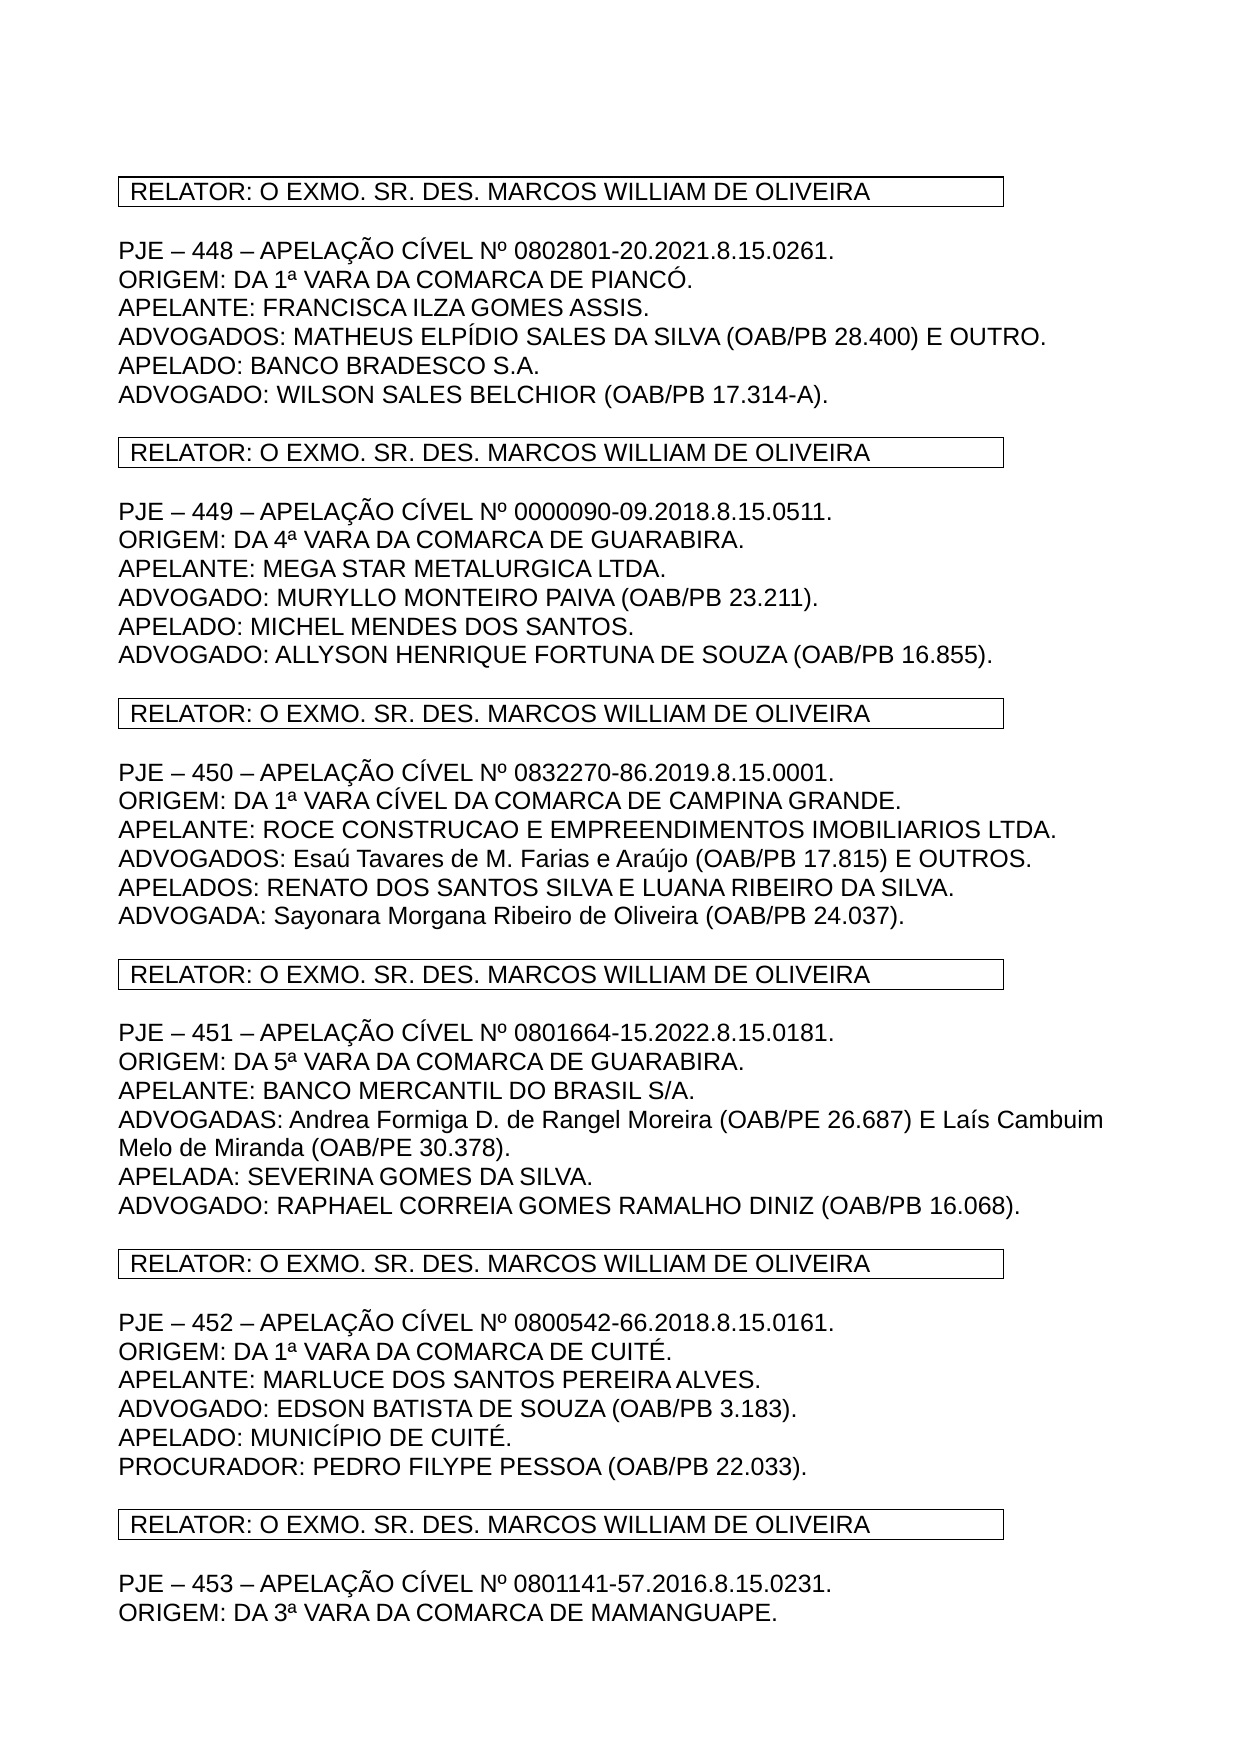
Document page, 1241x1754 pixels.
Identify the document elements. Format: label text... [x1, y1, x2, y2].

text ADVOGADO: RAPHAEL CORREIA GOMES RAMALHO DINIZ (OAB/PB 16.068). [118, 1191, 1122, 1220]
text ADVOGADO: ALLYSON HENRIQUE FORTUNA DE SOUZA (OAB/PB 16.855). [118, 641, 1122, 669]
text PJE – 448 – APELAÇÃO CÍVEL Nº 0802801-20.2021.8.15.0261. [118, 236, 1122, 265]
text ADVOGADO: MURYLLO MONTEIRO PAIVA (OAB/PB 23.211). [118, 583, 1122, 612]
text ADVOGADO: EDSON BATISTA DE SOUZA (OAB/PB 3.183). [118, 1394, 1122, 1423]
text APELADO: MUNICÍPIO DE CUITÉ. [118, 1423, 1122, 1452]
text APELADO: BANCO BRADESCO S.A. [118, 351, 1122, 380]
text APELANTE: MEGA STAR METALURGICA LTDA. [118, 554, 1122, 583]
text ADVOGADAS: Andrea Formiga D. de Rangel Moreira (OAB/PE 26.687) E Laís Cambuim Melo de Miranda (OAB/PE 30.378). [118, 1105, 1122, 1162]
table_header RELATOR: O EXMO. SR. DES. MARCOS WILLIAM DE OLIVEIRA [119, 699, 1003, 728]
text ORIGEM: DA 3ª VARA DA COMARCA DE MAMANGUAPE. [118, 1598, 1122, 1626]
text APELANTE: BANCO MERCANTIL DO BRASIL S/A. [118, 1076, 1122, 1105]
text APELANTE: FRANCISCA ILZA GOMES ASSIS. [118, 293, 1122, 322]
text ORIGEM: DA 5ª VARA DA COMARCA DE GUARABIRA. [118, 1047, 1122, 1076]
text ADVOGADA: Sayonara Morgana Ribeiro de Oliveira (OAB/PB 24.037). [118, 901, 1122, 930]
text PJE – 452 – APELAÇÃO CÍVEL Nº 0800542-66.2018.8.15.0161. [118, 1308, 1122, 1337]
text PJE – 453 – APELAÇÃO CÍVEL Nº 0801141-57.2016.8.15.0231. [118, 1569, 1122, 1598]
table_header RELATOR: O EXMO. SR. DES. MARCOS WILLIAM DE OLIVEIRA [119, 1510, 1003, 1539]
text ORIGEM: DA 1ª VARA DA COMARCA DE CUITÉ. [118, 1337, 1122, 1366]
table_header RELATOR: O EXMO. SR. DES. MARCOS WILLIAM DE OLIVEIRA [119, 960, 1003, 989]
text ORIGEM: DA 1ª VARA DA COMARCA DE PIANCÓ. [118, 265, 1122, 293]
text ADVOGADOS: MATHEUS ELPÍDIO SALES DA SILVA (OAB/PB 28.400) E OUTRO. [118, 322, 1122, 351]
text PJE – 451 – APELAÇÃO CÍVEL Nº 0801664-15.2022.8.15.0181. [118, 1018, 1122, 1047]
text ADVOGADO: WILSON SALES BELCHIOR (OAB/PB 17.314-A). [118, 380, 1122, 408]
text ORIGEM: DA 4ª VARA DA COMARCA DE GUARABIRA. [118, 526, 1122, 554]
text APELANTE: ROCE CONSTRUCAO E EMPREENDIMENTOS IMOBILIARIOS LTDA. [118, 815, 1122, 844]
text PJE – 450 – APELAÇÃO CÍVEL Nº 0832270-86.2019.8.15.0001. [118, 758, 1122, 786]
text APELANTE: MARLUCE DOS SANTOS PEREIRA ALVES. [118, 1366, 1122, 1394]
table_header RELATOR: O EXMO. SR. DES. MARCOS WILLIAM DE OLIVEIRA [119, 178, 1003, 206]
table_header RELATOR: O EXMO. SR. DES. MARCOS WILLIAM DE OLIVEIRA [119, 1250, 1003, 1278]
text PJE – 449 – APELAÇÃO CÍVEL Nº 0000090-09.2018.8.15.0511. [118, 497, 1122, 526]
text APELADOS: RENATO DOS SANTOS SILVA E LUANA RIBEIRO DA SILVA. [118, 873, 1122, 901]
table_header RELATOR: O EXMO. SR. DES. MARCOS WILLIAM DE OLIVEIRA [119, 438, 1003, 467]
text ORIGEM: DA 1ª VARA CÍVEL DA COMARCA DE CAMPINA GRANDE. [118, 786, 1122, 815]
text APELADA: SEVERINA GOMES DA SILVA. [118, 1162, 1122, 1191]
text ADVOGADOS: Esaú Tavares de M. Farias e Araújo (OAB/PB 17.815) E OUTROS. [118, 844, 1122, 873]
text PROCURADOR: PEDRO FILYPE PESSOA (OAB/PB 22.033). [118, 1452, 1122, 1481]
text APELADO: MICHEL MENDES DOS SANTOS. [118, 612, 1122, 641]
